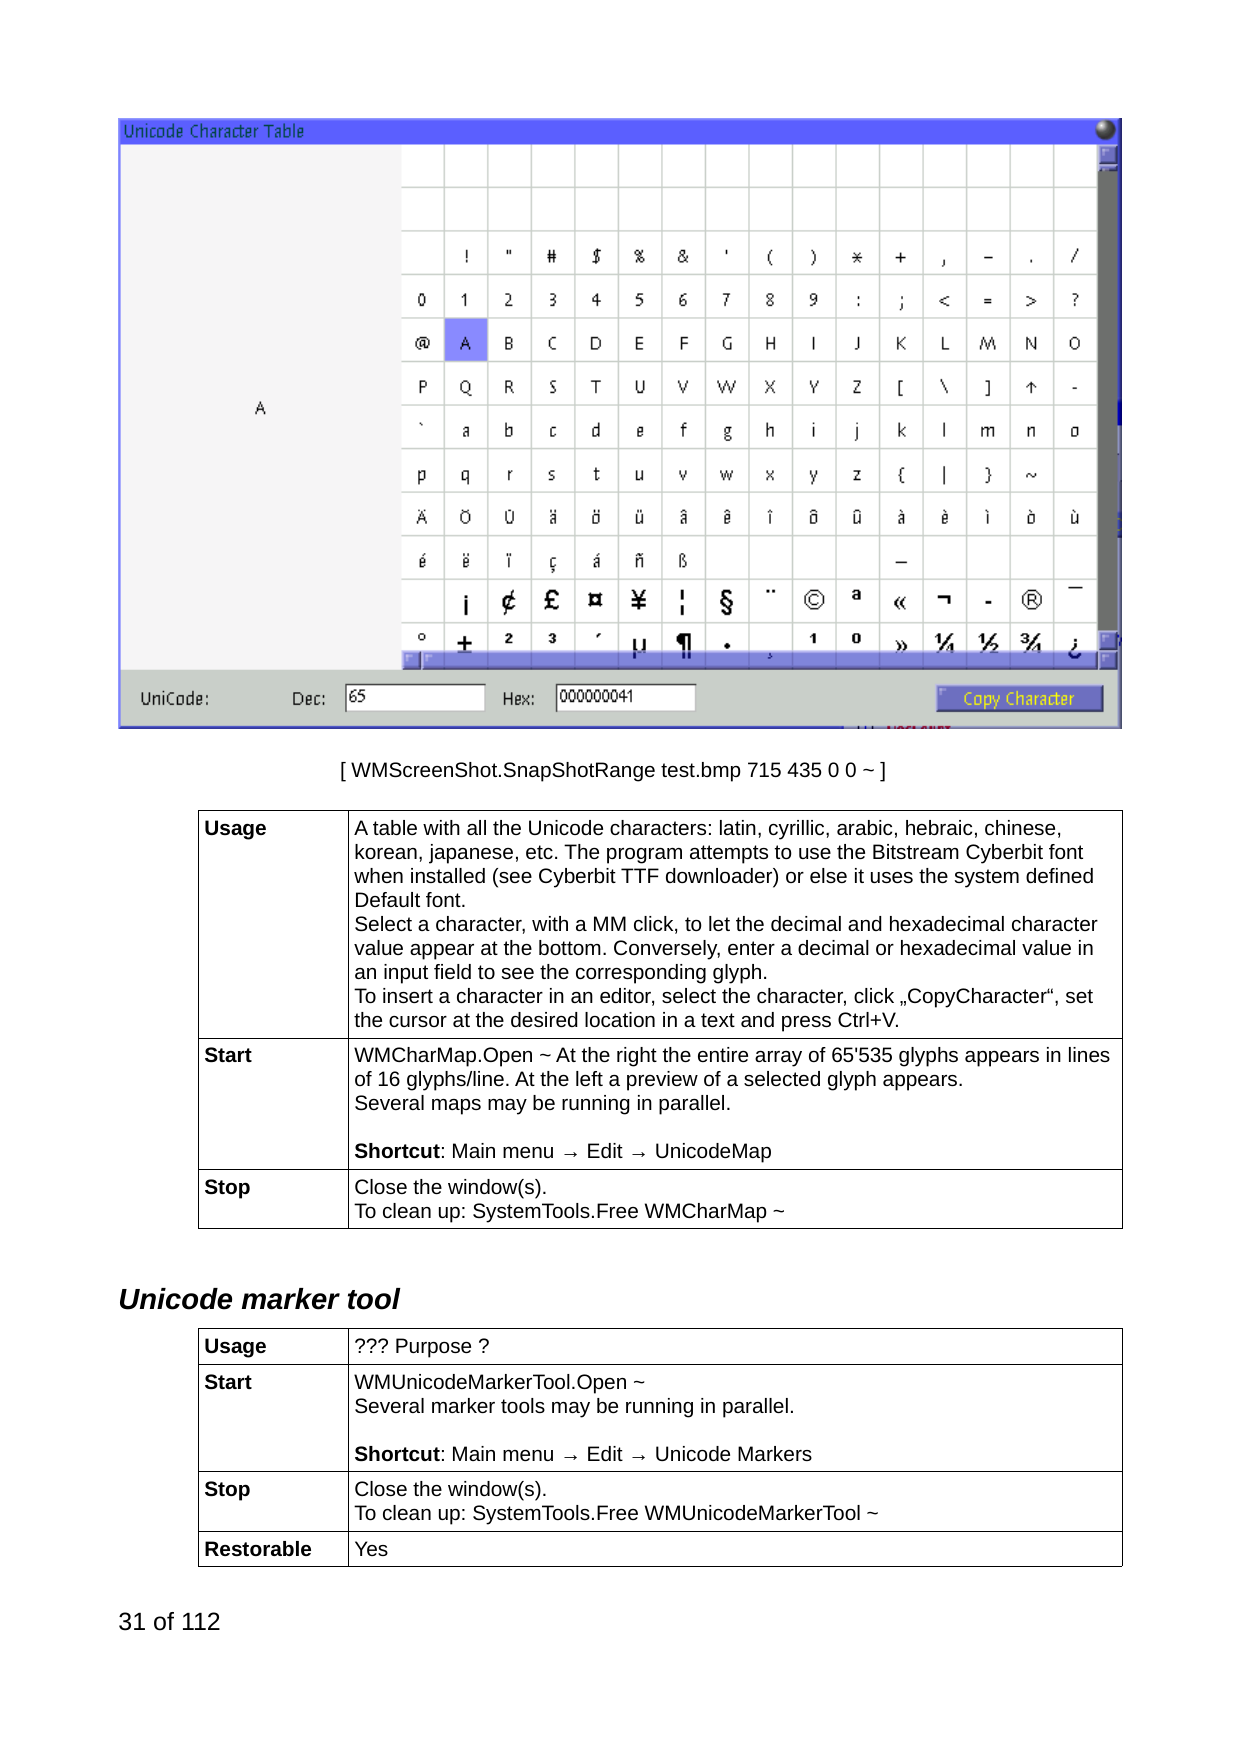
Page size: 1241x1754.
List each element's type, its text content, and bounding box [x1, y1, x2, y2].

table_cell Stop [199, 1170, 348, 1228]
table_cell WMCharMap.Open ~ At the right the entire array of 65'535 glyphs appears in lines of 16 glyphs/line. At the left a preview of a selected glyph appears. Several maps may be running in parallel. Shortcut: Main menu → Edit → UnicodeMap [349, 1039, 1122, 1169]
table_header Usage [199, 1329, 348, 1364]
table_cell WMUnicodeMarkerTool.Open ~ Several marker tools may be running in parallel. Shortcut: Main menu → Edit → Unicode Markers [349, 1365, 1122, 1471]
table_cell Yes [349, 1532, 1122, 1566]
table_cell Start [199, 1365, 348, 1471]
table_cell Start [199, 1039, 348, 1169]
table_header Usage [199, 811, 348, 1037]
table_header A table with all the Unicode characters: latin, cyrillic, arabic, hebraic, chinese, korean, japanese, etc. The program attempts to use the Bitstream Cyberbit font when installed (see Cyberbit TTF downloader) or else it uses the system defined Default font. Select a character, with a MM click, to let the decimal and hexadecimal character value appear at the bottom. Conversely, enter a decimal or hexadecimal value in an input field to see the corresponding glyph. To insert a character in an editor, select the character, click „CopyCharacter“, set the cursor at the desired location in a text and press Ctrl+V. [349, 811, 1122, 1037]
subtitle Unicode marker tool [118, 1282, 1122, 1316]
picture [118, 118, 1122, 729]
table_header ??? Purpose ? [349, 1329, 1122, 1364]
text [ WMScreenShot.SnapShotRange test.bmp 715 435 0 0 ~ ] [118, 758, 1122, 782]
table_cell Close the window(s). To clean up: SystemTools.Free WMUnicodeMarkerTool ~ [349, 1472, 1122, 1531]
table_cell Stop [199, 1472, 348, 1531]
table_cell Close the window(s). To clean up: SystemTools.Free WMCharMap ~ [349, 1170, 1122, 1228]
table_cell Restorable [199, 1532, 348, 1566]
